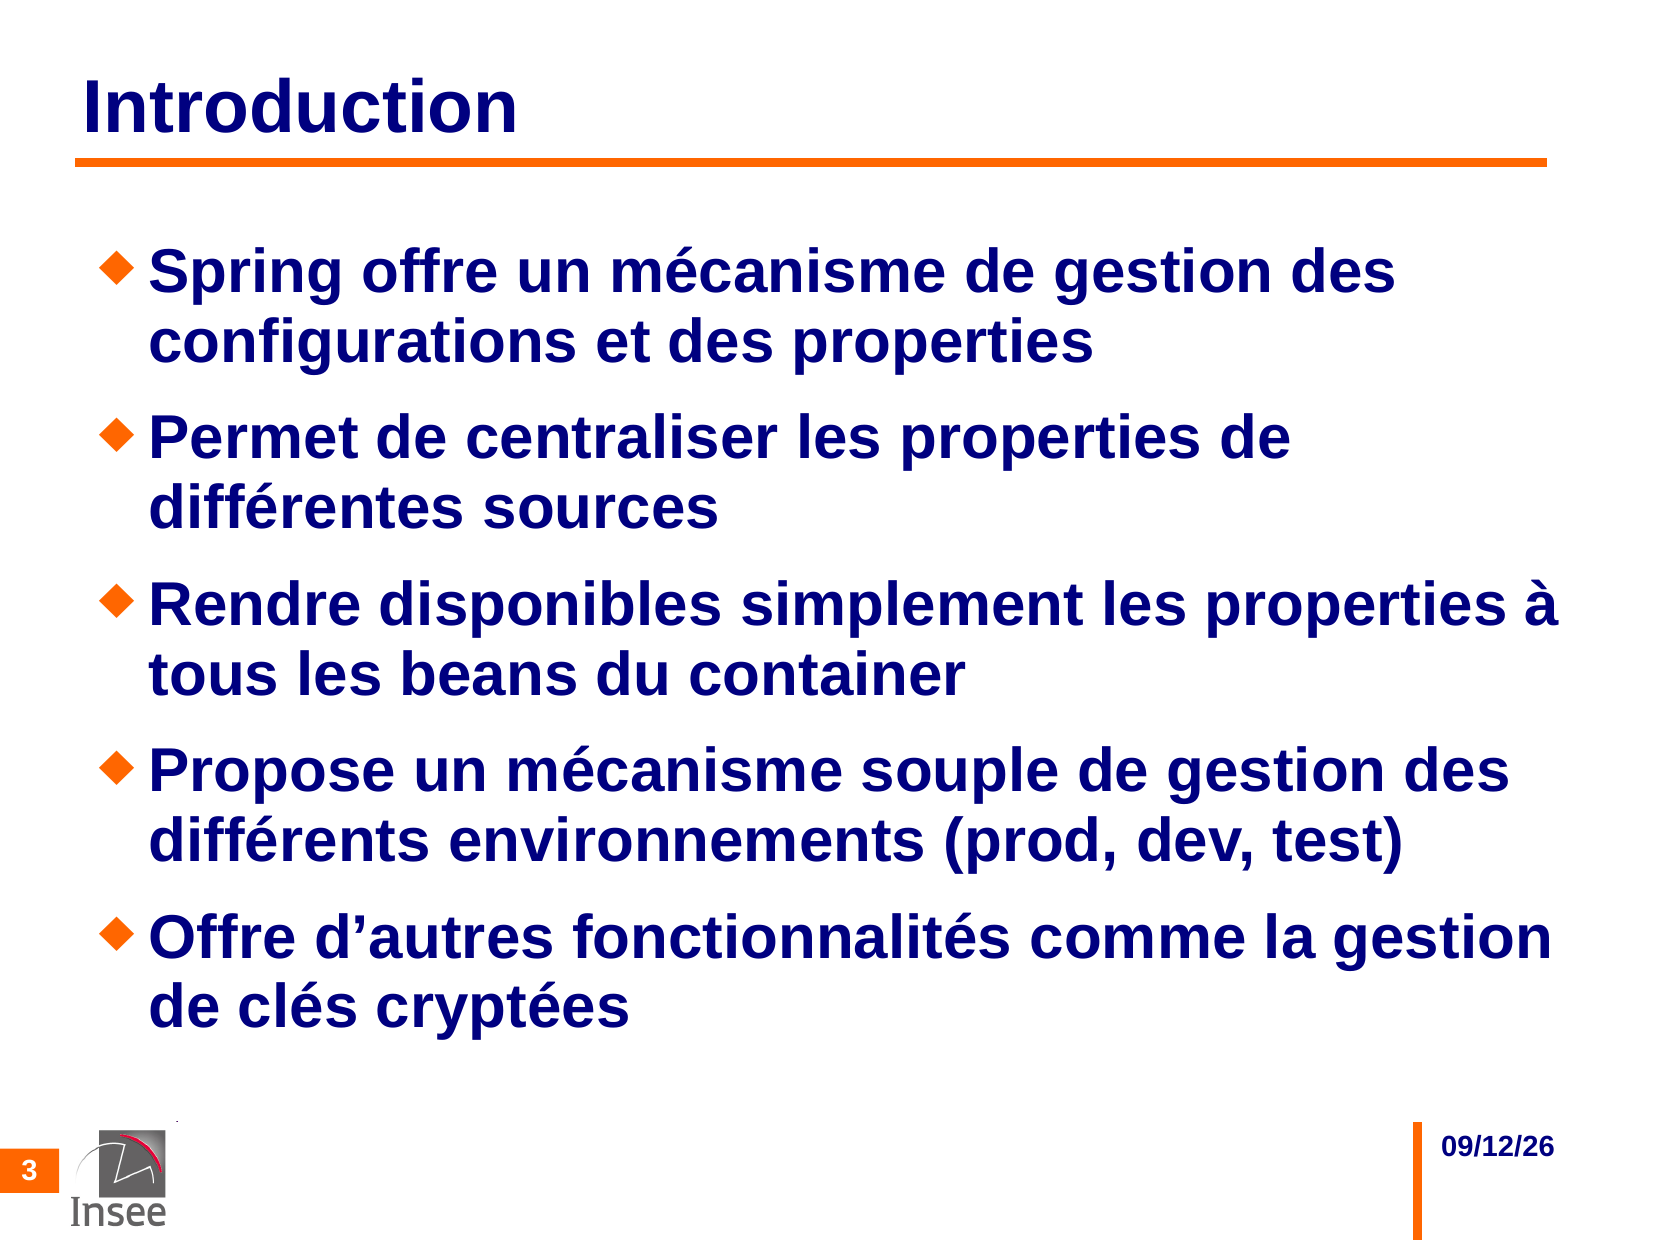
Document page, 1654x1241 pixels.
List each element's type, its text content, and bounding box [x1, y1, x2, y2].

title Introduction [82, 49, 1619, 163]
picture [62, 1121, 178, 1241]
list Spring offre un mécanisme de gestion des configurations et des properties Permet de centraliser les properties de différentes sources Rendre disponibles simplement les properties à tous les beans du container Propose un mécanisme souple de gestion des différents environnements (prod, dev, test) Offre d’autres fonctionnalités comme la gestion de clés cryptées [82, 236, 1571, 1052]
